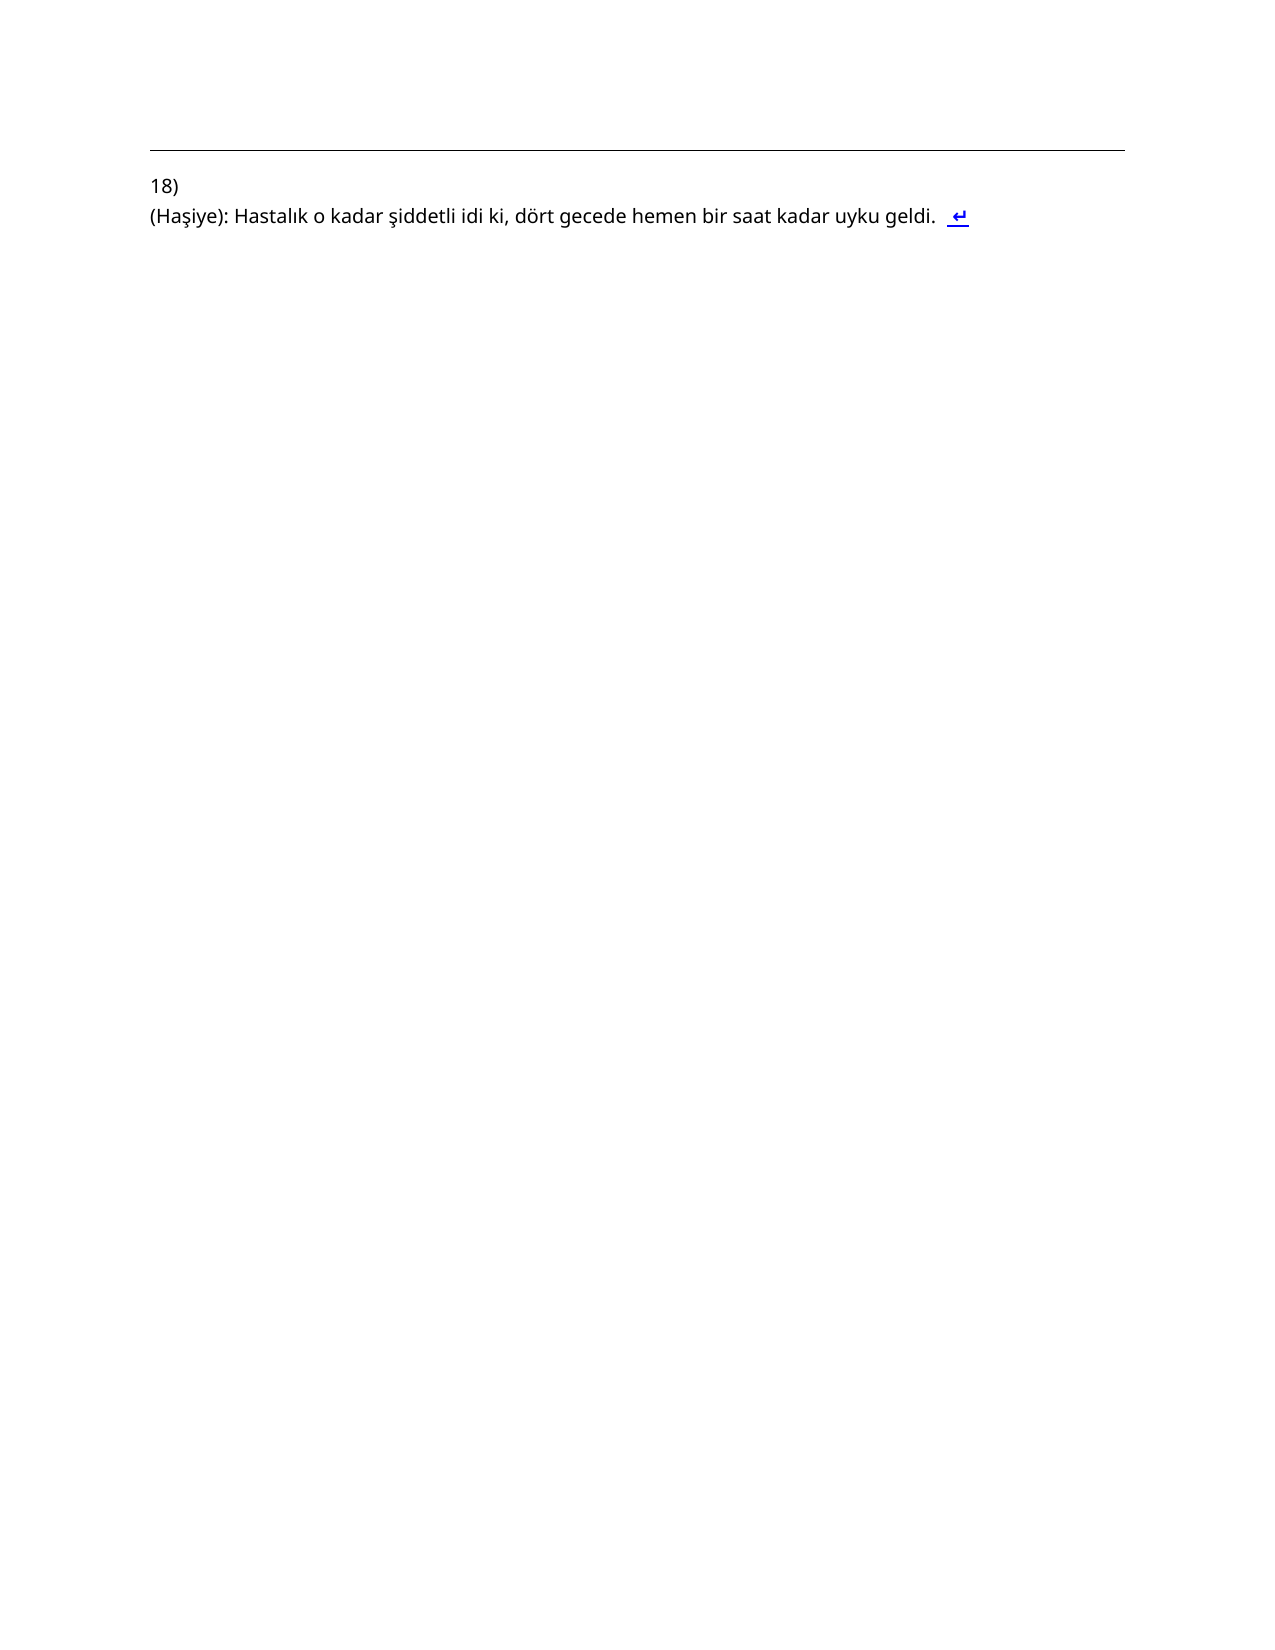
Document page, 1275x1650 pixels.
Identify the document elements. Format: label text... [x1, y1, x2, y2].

text (Haşiye): Hastalık o kadar şiddetli idi ki, dört gecede hemen bir saat kadar uyku geldi. ↵ [150, 199, 1125, 229]
text 18) [150, 151, 1125, 199]
